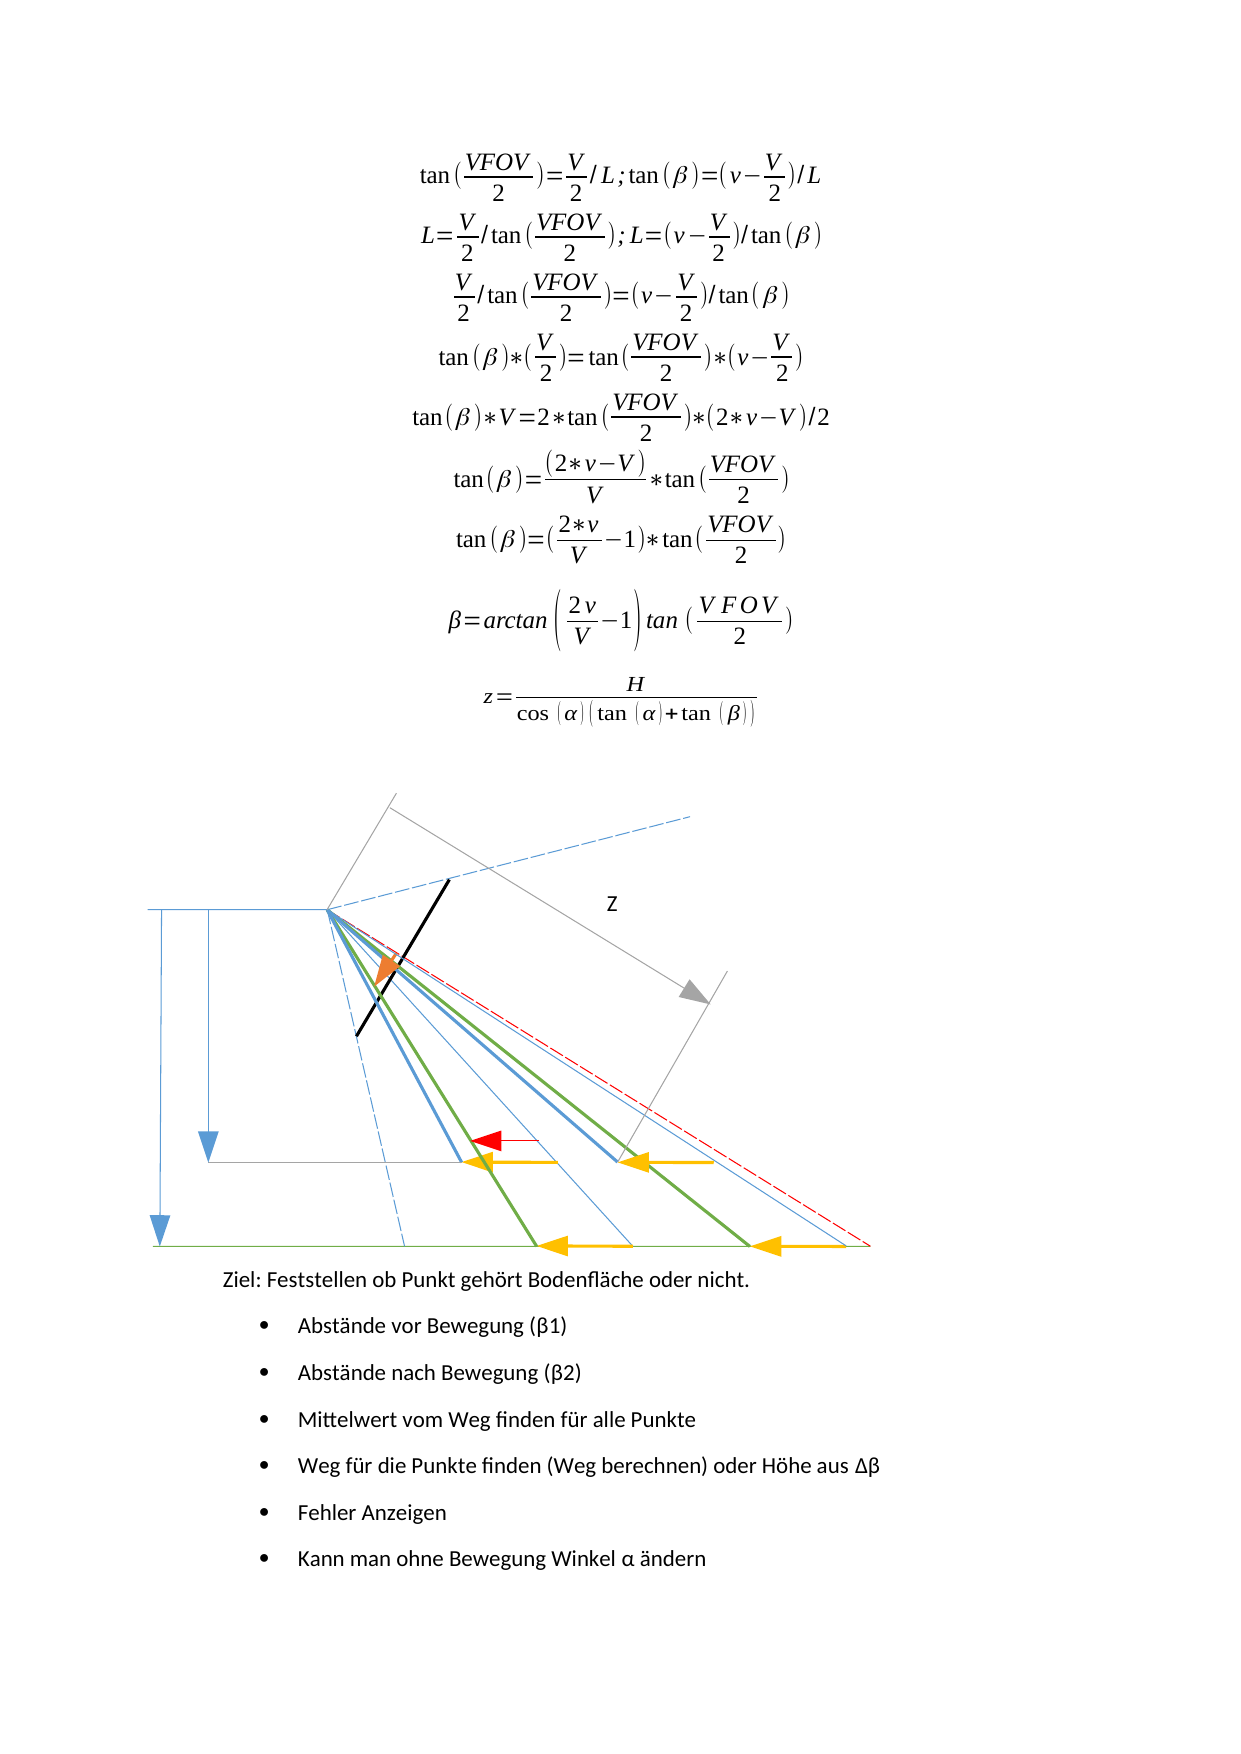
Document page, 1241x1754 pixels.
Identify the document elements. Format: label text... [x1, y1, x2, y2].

list Ziel: Feststellen ob Punkt gehört Bodenfläche oder nicht. [223, 1265, 1093, 1293]
list Kann man ohne Bewegung Winkel α ändern [260, 1544, 1093, 1572]
list Abstände vor Bewegung (β1) [260, 1312, 1093, 1340]
list Mittelwert vom Weg finden für alle Punkte [260, 1405, 1093, 1433]
list Fehler Anzeigen [260, 1498, 1093, 1526]
list Weg für die Punkte finden (Weg berechnen) oder Höhe aus Δβ [260, 1451, 1093, 1479]
list Abstände nach Bewegung (β2) [260, 1358, 1093, 1386]
